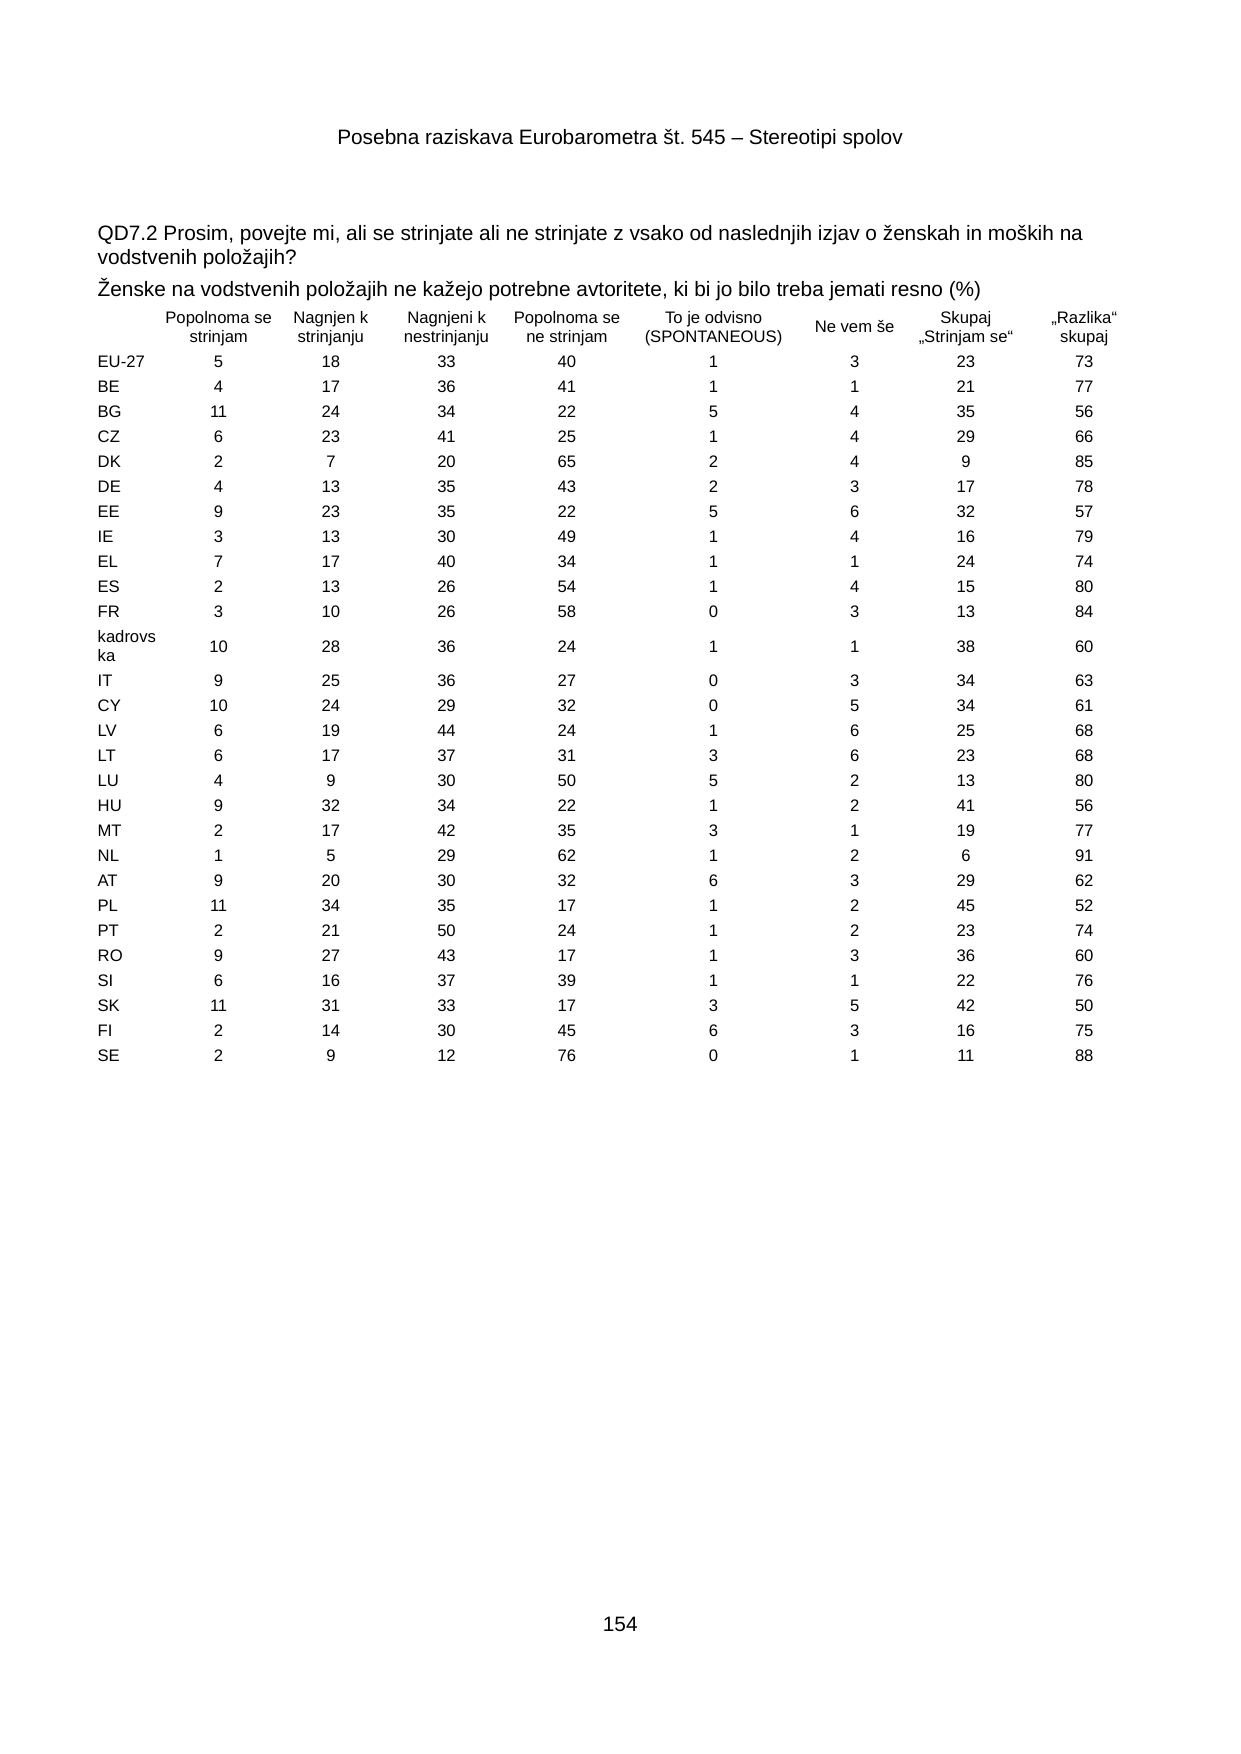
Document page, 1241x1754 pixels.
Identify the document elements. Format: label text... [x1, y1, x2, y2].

table_cell HU [95, 793, 162, 818]
table_cell Nagnjen k strinjanju [275, 305, 386, 349]
table_cell 63 [1022, 668, 1146, 693]
table_cell 50 [386, 918, 507, 943]
table_cell 77 [1022, 818, 1146, 843]
table_cell 20 [275, 868, 386, 893]
table_cell 16 [909, 1018, 1022, 1043]
table_cell 13 [275, 574, 386, 599]
table_cell 23 [275, 499, 386, 524]
table_cell 19 [909, 818, 1022, 843]
table_cell MT [95, 818, 162, 843]
table_cell Ženske na vodstvenih položajih ne kažejo potrebne avtoritete, ki bi jo bilo treba jemati resno (%) [95, 273, 1146, 305]
table_cell 17 [507, 893, 627, 918]
table_cell 2 [800, 843, 909, 868]
table_cell BG [95, 399, 162, 424]
table_cell 29 [909, 868, 1022, 893]
table_cell 17 [275, 818, 386, 843]
table_cell 60 [1022, 943, 1146, 968]
table_cell 11 [162, 993, 275, 1018]
table_cell 6 [627, 1018, 800, 1043]
table_cell 44 [386, 718, 507, 743]
table_cell 32 [507, 868, 627, 893]
table_cell 43 [507, 474, 627, 499]
table_cell 4 [800, 449, 909, 474]
table_cell 1 [627, 793, 800, 818]
table_cell 1 [627, 349, 800, 374]
table_cell 17 [909, 474, 1022, 499]
table_cell 22 [507, 399, 627, 424]
table_cell 4 [800, 399, 909, 424]
table_cell 3 [627, 993, 800, 1018]
table_cell 20 [386, 449, 507, 474]
table_cell 1 [800, 1043, 909, 1068]
table_cell 1 [627, 624, 800, 668]
table_cell [95, 305, 162, 349]
table_cell 22 [909, 968, 1022, 993]
table_cell 5 [162, 349, 275, 374]
table_cell 26 [386, 574, 507, 599]
table_cell 6 [909, 843, 1022, 868]
table_cell 39 [507, 968, 627, 993]
table_cell 10 [162, 693, 275, 718]
table_cell AT [95, 868, 162, 893]
table_cell 23 [909, 918, 1022, 943]
table_cell 60 [1022, 624, 1146, 668]
table_cell 1 [627, 424, 800, 449]
table_cell 91 [1022, 843, 1146, 868]
table_cell 40 [507, 349, 627, 374]
table_cell 13 [275, 524, 386, 549]
table_cell 37 [386, 968, 507, 993]
table_cell 9 [275, 1043, 386, 1068]
table_cell 29 [386, 843, 507, 868]
table_cell 1 [800, 968, 909, 993]
table_cell 1 [627, 843, 800, 868]
table_cell 24 [507, 624, 627, 668]
table_cell 22 [507, 499, 627, 524]
table_cell 6 [800, 499, 909, 524]
table_cell 6 [627, 868, 800, 893]
table_cell 2 [162, 574, 275, 599]
table_cell Nagnjeni k nestrinjanju [386, 305, 507, 349]
table_cell 3 [627, 818, 800, 843]
table_cell Skupaj „Strinjam se“ [909, 305, 1022, 349]
table_cell 30 [386, 1018, 507, 1043]
table_cell 17 [275, 549, 386, 574]
table_cell 0 [627, 599, 800, 624]
table_cell To je odvisno (SPONTANEOUS) [627, 305, 800, 349]
table_cell 9 [162, 499, 275, 524]
table_cell 25 [275, 668, 386, 693]
table_cell 2 [162, 818, 275, 843]
table_cell 36 [386, 374, 507, 399]
table_cell 5 [627, 399, 800, 424]
table_cell 80 [1022, 574, 1146, 599]
table_cell 1 [627, 718, 800, 743]
table_cell Popolnoma se strinjam [162, 305, 275, 349]
table_cell 41 [507, 374, 627, 399]
table_cell 38 [909, 624, 1022, 668]
table_cell 2 [162, 1043, 275, 1068]
table_cell 3 [627, 743, 800, 768]
table_cell 35 [386, 499, 507, 524]
table_cell 26 [386, 599, 507, 624]
table_cell 21 [275, 918, 386, 943]
table_cell 6 [162, 743, 275, 768]
table_cell 24 [275, 693, 386, 718]
table_cell 45 [909, 893, 1022, 918]
table_cell 3 [162, 599, 275, 624]
table_cell 23 [909, 743, 1022, 768]
table_cell 54 [507, 574, 627, 599]
table_cell 50 [507, 768, 627, 793]
table_cell 35 [909, 399, 1022, 424]
table_cell 34 [386, 793, 507, 818]
table_cell 34 [386, 399, 507, 424]
table_cell CZ [95, 424, 162, 449]
table_cell 76 [1022, 968, 1146, 993]
table_cell 1 [627, 549, 800, 574]
table_cell 3 [800, 1018, 909, 1043]
table_cell 3 [800, 349, 909, 374]
table_cell 4 [800, 524, 909, 549]
table_cell 74 [1022, 549, 1146, 574]
table_cell 4 [162, 768, 275, 793]
table_cell PT [95, 918, 162, 943]
table_cell 24 [507, 918, 627, 943]
table_cell 31 [275, 993, 386, 1018]
table_cell 2 [627, 474, 800, 499]
table_cell LU [95, 768, 162, 793]
table_cell 40 [386, 549, 507, 574]
table_cell 31 [507, 743, 627, 768]
table_cell 25 [909, 718, 1022, 743]
table_cell 0 [627, 693, 800, 718]
table_cell 3 [800, 943, 909, 968]
table_cell 3 [800, 868, 909, 893]
table_cell 68 [1022, 743, 1146, 768]
table_cell 27 [275, 943, 386, 968]
table_cell 57 [1022, 499, 1146, 524]
table_cell LV [95, 718, 162, 743]
table_cell 2 [162, 918, 275, 943]
table_cell 9 [162, 868, 275, 893]
table_cell 28 [275, 624, 386, 668]
table_cell 29 [909, 424, 1022, 449]
table_cell SK [95, 993, 162, 1018]
table_cell 52 [1022, 893, 1146, 918]
table_cell 58 [507, 599, 627, 624]
table_cell 1 [627, 374, 800, 399]
table_cell 30 [386, 768, 507, 793]
table_cell 4 [800, 424, 909, 449]
table_cell 5 [627, 768, 800, 793]
table_cell 88 [1022, 1043, 1146, 1068]
table_cell 9 [909, 449, 1022, 474]
table_cell NL [95, 843, 162, 868]
table_cell 2 [162, 1018, 275, 1043]
table_cell 0 [627, 668, 800, 693]
table_cell 43 [386, 943, 507, 968]
table_cell 13 [275, 474, 386, 499]
table_cell 2 [800, 793, 909, 818]
table_cell 11 [162, 893, 275, 918]
table_cell 23 [909, 349, 1022, 374]
table_cell 9 [162, 668, 275, 693]
table_cell 77 [1022, 374, 1146, 399]
table_cell LT [95, 743, 162, 768]
table_cell 74 [1022, 918, 1146, 943]
table_cell 6 [162, 424, 275, 449]
table_cell 6 [800, 718, 909, 743]
table_cell 34 [909, 668, 1022, 693]
table_cell 32 [909, 499, 1022, 524]
table_cell 4 [800, 574, 909, 599]
table_cell EL [95, 549, 162, 574]
table_cell 17 [275, 374, 386, 399]
table_cell 17 [507, 993, 627, 1018]
table_cell 0 [627, 1043, 800, 1068]
table_cell 10 [275, 599, 386, 624]
table_cell 1 [627, 918, 800, 943]
table_cell 45 [507, 1018, 627, 1043]
table_cell 24 [909, 549, 1022, 574]
table_cell 9 [162, 793, 275, 818]
table_cell kadrovska [95, 624, 162, 668]
table_cell 2 [627, 449, 800, 474]
table_cell 2 [162, 449, 275, 474]
table_cell 6 [162, 718, 275, 743]
table_cell 42 [386, 818, 507, 843]
table_cell 42 [909, 993, 1022, 1018]
table_cell 17 [507, 943, 627, 968]
table_cell 7 [162, 549, 275, 574]
table_cell 9 [275, 768, 386, 793]
table_cell 23 [275, 424, 386, 449]
table_cell 33 [386, 993, 507, 1018]
table_cell 37 [386, 743, 507, 768]
table_cell 33 [386, 349, 507, 374]
table_cell Popolnoma se ne strinjam [507, 305, 627, 349]
table_cell 12 [386, 1043, 507, 1068]
table_cell FI [95, 1018, 162, 1043]
table_cell 25 [507, 424, 627, 449]
table_cell 34 [909, 693, 1022, 718]
table_cell 13 [909, 768, 1022, 793]
table_cell 34 [275, 893, 386, 918]
table_cell 24 [275, 399, 386, 424]
table_cell 30 [386, 524, 507, 549]
table_cell 84 [1022, 599, 1146, 624]
table_cell 30 [386, 868, 507, 893]
table_cell 36 [386, 624, 507, 668]
table_cell 4 [162, 474, 275, 499]
table_cell 1 [800, 818, 909, 843]
table_cell 35 [386, 474, 507, 499]
table_cell 16 [275, 968, 386, 993]
table_cell IE [95, 524, 162, 549]
table_cell 5 [275, 843, 386, 868]
table_cell EU-27 [95, 349, 162, 374]
table_cell 61 [1022, 693, 1146, 718]
table_cell 5 [800, 693, 909, 718]
table_cell 78 [1022, 474, 1146, 499]
table_cell 17 [275, 743, 386, 768]
table_cell 62 [507, 843, 627, 868]
table_cell „Razlika“ skupaj [1022, 305, 1146, 349]
table_cell 65 [507, 449, 627, 474]
table_cell 1 [627, 524, 800, 549]
table_cell 11 [162, 399, 275, 424]
table_cell 41 [386, 424, 507, 449]
table_cell 27 [507, 668, 627, 693]
table_cell 85 [1022, 449, 1146, 474]
table_cell SE [95, 1043, 162, 1068]
table_cell 18 [275, 349, 386, 374]
table_cell 68 [1022, 718, 1146, 743]
table_cell 36 [909, 943, 1022, 968]
table_cell 56 [1022, 793, 1146, 818]
table_cell DE [95, 474, 162, 499]
table_cell 49 [507, 524, 627, 549]
table_cell 4 [162, 374, 275, 399]
table_cell 29 [386, 693, 507, 718]
table_cell 14 [275, 1018, 386, 1043]
table_cell 75 [1022, 1018, 1146, 1043]
table_cell 35 [386, 893, 507, 918]
table_cell 6 [800, 743, 909, 768]
table_cell 13 [909, 599, 1022, 624]
table_cell Ne vem še [800, 305, 909, 349]
table_cell 50 [1022, 993, 1146, 1018]
table_cell 1 [627, 574, 800, 599]
table_cell ES [95, 574, 162, 599]
table_cell 1 [162, 843, 275, 868]
table_cell 7 [275, 449, 386, 474]
table_cell 9 [162, 943, 275, 968]
table_cell 32 [275, 793, 386, 818]
table_cell 11 [909, 1043, 1022, 1068]
table_cell 21 [909, 374, 1022, 399]
table_cell 2 [800, 918, 909, 943]
table_cell 3 [800, 599, 909, 624]
table_cell EE [95, 499, 162, 524]
table_cell 1 [800, 549, 909, 574]
table_cell 5 [800, 993, 909, 1018]
table_cell 66 [1022, 424, 1146, 449]
table_cell 76 [507, 1043, 627, 1068]
table_cell FR [95, 599, 162, 624]
table_cell 32 [507, 693, 627, 718]
table_cell 24 [507, 718, 627, 743]
table_cell 2 [800, 768, 909, 793]
table_header QD7.2 Prosim, povejte mi, ali se strinjate ali ne strinjate z vsako od naslednjih izjav o ženskah in moških na vodstvenih položajih? [95, 217, 1146, 272]
table_cell CY [95, 693, 162, 718]
table_cell 2 [800, 893, 909, 918]
table_cell 10 [162, 624, 275, 668]
table_cell 15 [909, 574, 1022, 599]
table_cell 80 [1022, 768, 1146, 793]
table_cell 62 [1022, 868, 1146, 893]
table_cell 56 [1022, 399, 1146, 424]
table_cell 34 [507, 549, 627, 574]
table_cell 6 [162, 968, 275, 993]
table_cell IT [95, 668, 162, 693]
table_cell 79 [1022, 524, 1146, 549]
table_cell 1 [800, 374, 909, 399]
table_cell 16 [909, 524, 1022, 549]
table_cell RO [95, 943, 162, 968]
table_cell PL [95, 893, 162, 918]
table_cell 35 [507, 818, 627, 843]
table_cell 1 [627, 943, 800, 968]
table_cell 1 [800, 624, 909, 668]
table_cell 73 [1022, 349, 1146, 374]
table_cell 3 [800, 474, 909, 499]
table_cell 41 [909, 793, 1022, 818]
table_cell 1 [627, 968, 800, 993]
table_cell 36 [386, 668, 507, 693]
table_cell DK [95, 449, 162, 474]
table_cell 5 [627, 499, 800, 524]
table_cell BE [95, 374, 162, 399]
table_cell 1 [627, 893, 800, 918]
table_cell 19 [275, 718, 386, 743]
table_cell 3 [800, 668, 909, 693]
table_cell 3 [162, 524, 275, 549]
table_cell 22 [507, 793, 627, 818]
table_cell SI [95, 968, 162, 993]
